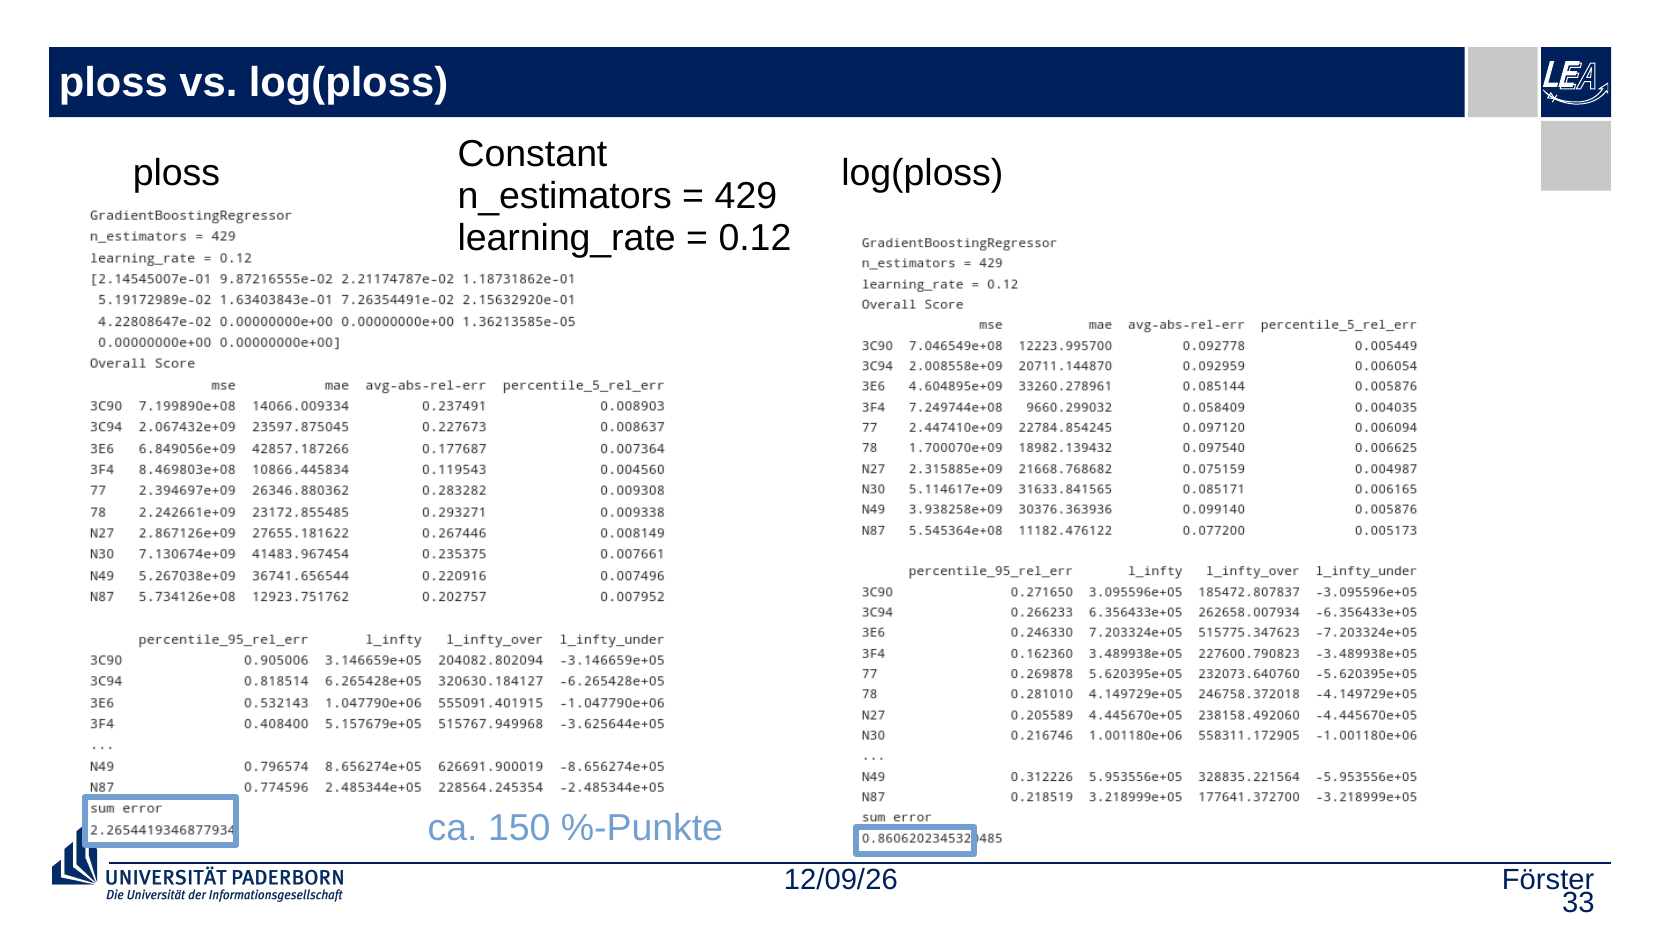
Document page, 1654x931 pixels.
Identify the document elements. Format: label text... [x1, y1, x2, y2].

text_box ca. 150 %-Punkte [413, 799, 739, 857]
title ploss vs. log(ploss) [59, 47, 1447, 117]
picture [856, 236, 1432, 855]
text_box Constant n_estimators = 429 learning_rate = 0.12 [442, 124, 857, 266]
picture [52, 206, 680, 902]
text_box log(ploss) [857, 143, 1270, 201]
picture [859, 830, 971, 851]
text_box ploss [118, 143, 442, 201]
picture [88, 800, 233, 842]
